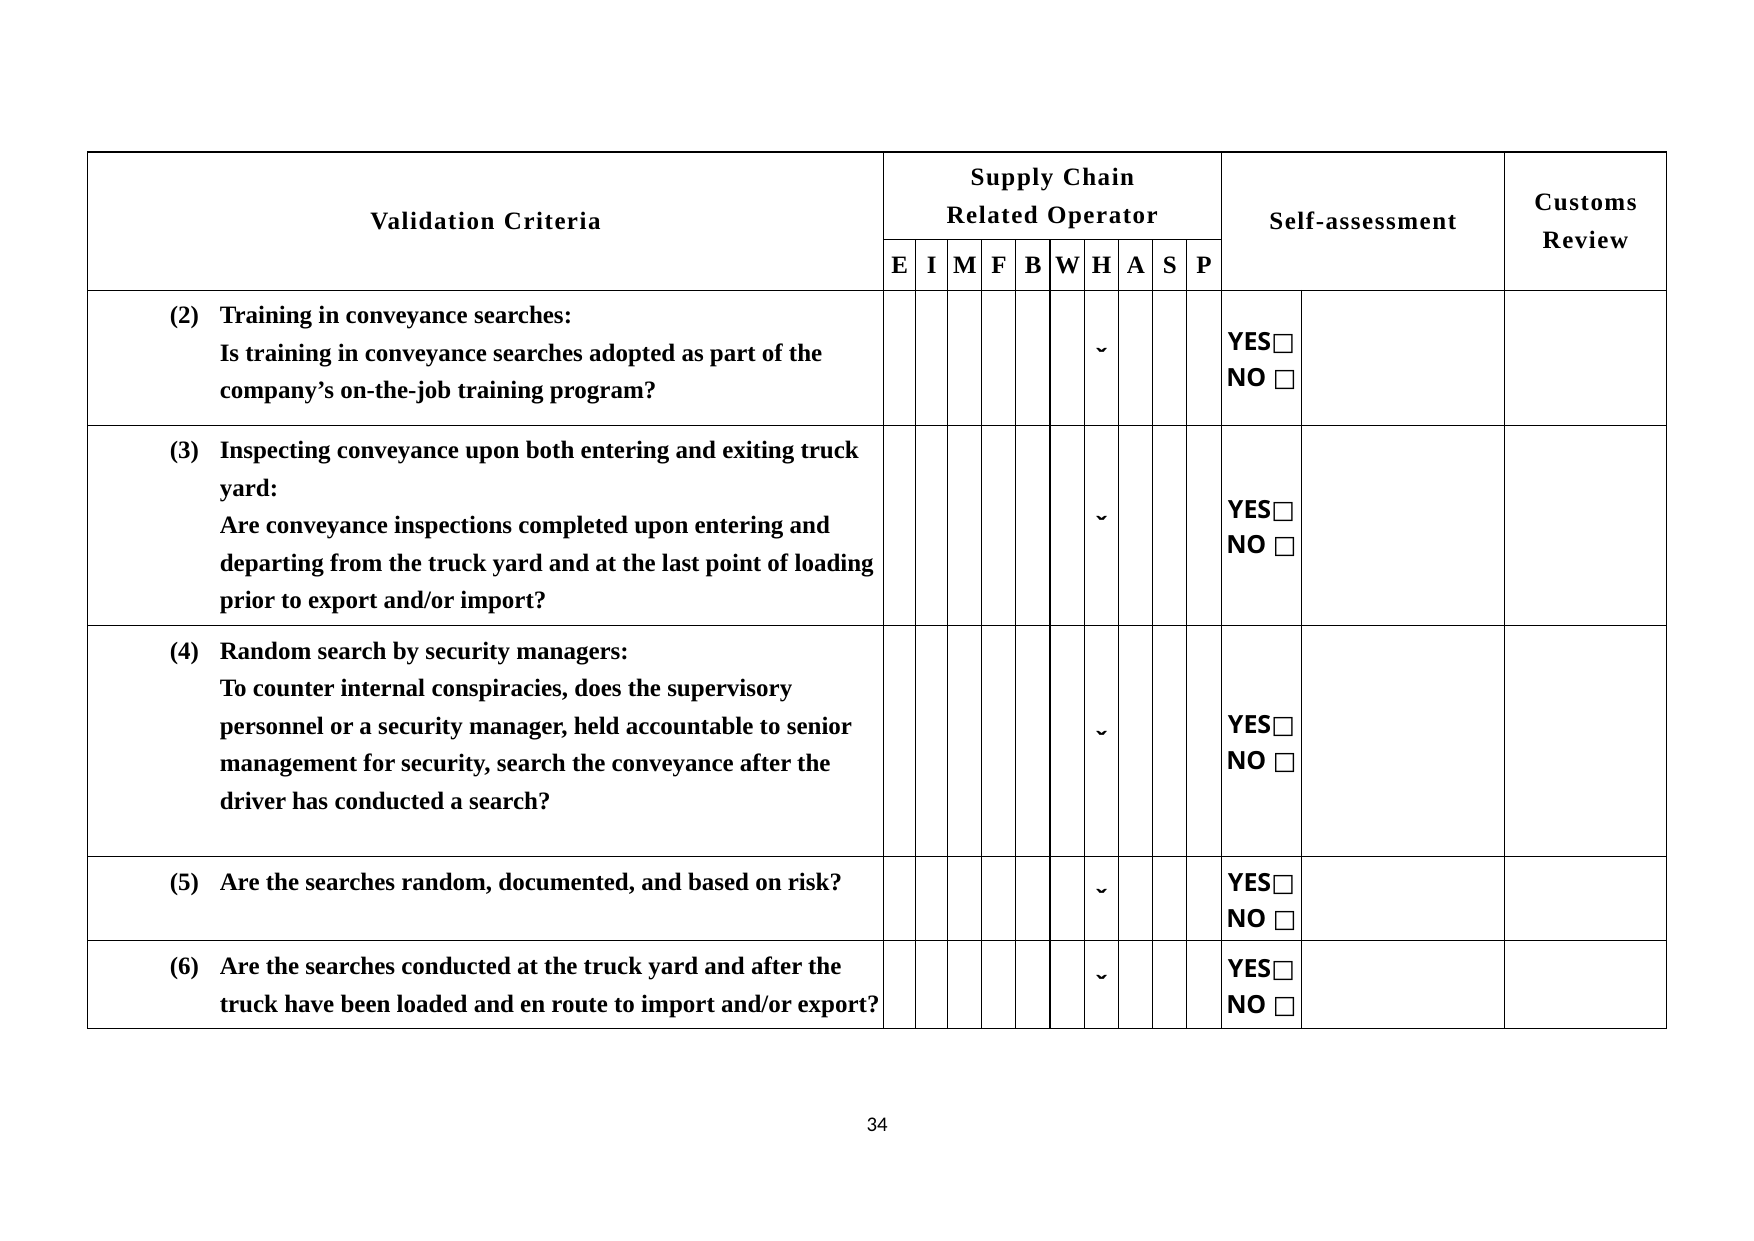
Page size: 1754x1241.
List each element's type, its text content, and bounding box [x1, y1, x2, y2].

table_header Validation Criteria [88, 153, 883, 290]
table_cell YES□ NO □ [1222, 426, 1301, 625]
table_cell H [1085, 240, 1118, 290]
table_cell [1051, 291, 1084, 425]
table_cell I [916, 240, 947, 290]
table_cell [1016, 626, 1049, 856]
table_cell [884, 291, 915, 425]
table_cell [1016, 291, 1049, 425]
table_cell [1187, 426, 1221, 625]
table_cell [1119, 291, 1152, 425]
table_cell [1505, 291, 1666, 425]
table_cell Inspecting conveyance upon both entering and exiting truck yard: Are conveyance inspections completed upon entering and departing from the truck yard and at the last point of loading prior to export and/or import? [88, 426, 883, 625]
table_cell [1119, 626, 1152, 856]
table_cell ˇ [1085, 626, 1118, 856]
table_cell [1016, 941, 1049, 1028]
table_cell YES□ NO □ [1222, 941, 1301, 1028]
table_cell [982, 426, 1015, 625]
table_cell ˇ [1085, 941, 1118, 1028]
table_cell [916, 426, 947, 625]
table_cell YES□ NO □ [1222, 626, 1301, 856]
table_cell A [1119, 240, 1152, 290]
table_cell [1302, 291, 1504, 425]
table_cell [916, 857, 947, 940]
table_cell [1302, 426, 1504, 625]
table_cell [916, 291, 947, 425]
table_cell [948, 941, 981, 1028]
table_cell ˇ [1085, 426, 1118, 625]
table_cell YES□ NO □ [1222, 857, 1301, 940]
table_cell [1153, 857, 1186, 940]
table_cell [1505, 626, 1666, 856]
table_cell [1119, 941, 1152, 1028]
table_cell W [1051, 240, 1084, 290]
table_cell B [1016, 240, 1049, 290]
table_cell [1016, 426, 1049, 625]
table_cell [1505, 426, 1666, 625]
table_cell YES□ NO □ [1222, 291, 1301, 425]
table_cell ˇ [1085, 857, 1118, 940]
table_cell [1302, 626, 1504, 856]
table_cell [884, 857, 915, 940]
table_cell [1119, 426, 1152, 625]
table_cell [884, 626, 915, 856]
table_cell [884, 941, 915, 1028]
table_cell Are the searches random, documented, and based on risk? [88, 857, 883, 940]
table_cell E [884, 240, 915, 290]
table_cell [1505, 857, 1666, 940]
table_header Customs Review [1505, 153, 1666, 290]
table_cell [1051, 426, 1084, 625]
table_cell [948, 626, 981, 856]
table_cell [1016, 857, 1049, 940]
table_cell [982, 291, 1015, 425]
table_cell [948, 857, 981, 940]
table_cell S [1153, 240, 1186, 290]
table_cell [1302, 941, 1504, 1028]
table_cell [948, 426, 981, 625]
table_cell Are the searches conducted at the truck yard and after the truck have been loaded and en route to import and/or export? [88, 941, 883, 1028]
table_cell [982, 857, 1015, 940]
table_cell [1051, 941, 1084, 1028]
table_cell [916, 941, 947, 1028]
table_cell [916, 626, 947, 856]
table_cell [1505, 941, 1666, 1028]
table_cell [884, 426, 915, 625]
table_cell Random search by security managers: To counter internal conspiracies, does the supervisory personnel or a security manager, held accountable to senior management for security, search the conveyance after the driver has conducted a search? [88, 626, 883, 856]
table_cell [1187, 941, 1221, 1028]
table_cell [982, 941, 1015, 1028]
table_cell Training in conveyance searches: Is training in conveyance searches adopted as part of the company’s on-the-job training program? [88, 291, 883, 425]
table_cell [1119, 857, 1152, 940]
table_cell [1153, 941, 1186, 1028]
table_cell F [982, 240, 1015, 290]
table_cell [1187, 857, 1221, 940]
table_cell [1302, 857, 1504, 940]
table_cell [1153, 426, 1186, 625]
table_header Supply Chain Related Operator [884, 153, 1221, 239]
table_cell [1187, 626, 1221, 856]
table_cell P [1187, 240, 1221, 290]
table_header Self-assessment [1222, 153, 1504, 290]
table_cell [1187, 291, 1221, 425]
table_cell [1153, 626, 1186, 856]
table_cell [1153, 291, 1186, 425]
table_cell ˇ [1085, 291, 1118, 425]
table_cell [1051, 626, 1084, 856]
table_cell [948, 291, 981, 425]
table_cell M [948, 240, 981, 290]
table_cell [1051, 857, 1084, 940]
table_cell [982, 626, 1015, 856]
